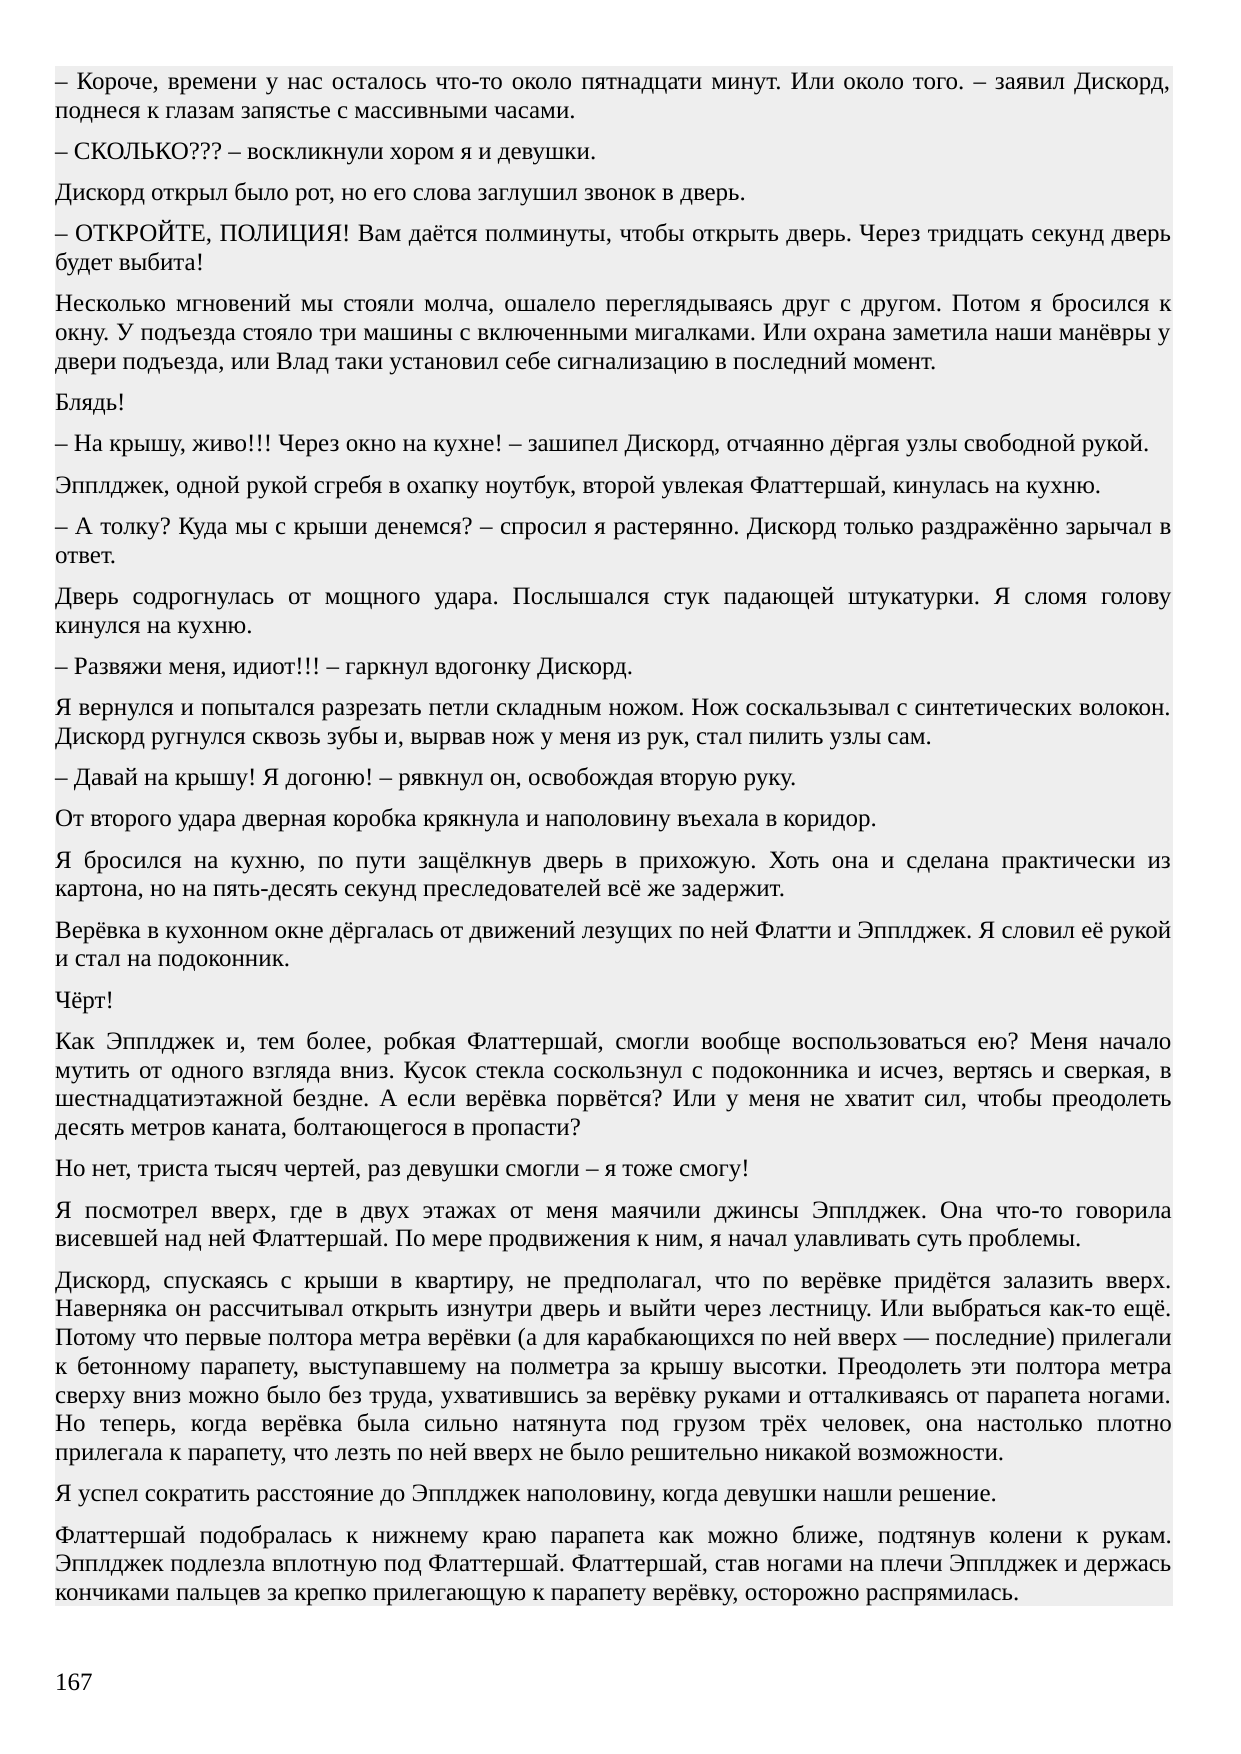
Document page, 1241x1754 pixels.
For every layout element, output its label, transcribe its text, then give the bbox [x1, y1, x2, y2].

text Дискорд, спускаясь с крыши в квартиру, не предполагал, что по верёвке придётся залазить вверх. Наверняка он рассчитывал открыть изнутри дверь и выйти через лестницу. Или выбраться как-то ещё. Потому что первые полтора метра верёвки (а для карабкающихся по ней вверх — последние) прилегали к бетонному парапету, выступавшему на полметра за крышу высотки. Преодолеть эти полтора метра сверху вниз можно было без труда, ухватившись за верёвку руками и отталкиваясь от парапета ногами. Но теперь, когда верёвка была сильно натянута под грузом трёх человек, она настолько плотно прилегала к парапету, что лезть по ней вверх не было решительно никакой возможности. [55, 1265, 1173, 1466]
text Я бросился на кухню, по пути защёлкнув дверь в прихожую. Хоть она и сделана практически из картона, но на пять-десять секунд преследователей всё же задержит. [55, 845, 1173, 902]
text От второго удара дверная коробка крякнула и наполовину въехала в коридор. [55, 803, 1173, 832]
text – Давай на крышу! Я догоню! – рявкнул он, освобождая вторую руку. [55, 762, 1173, 791]
text – Короче, времени у нас осталось что-то около пятнадцати минут. Или около того. – заявил Дискорд, поднеся к глазам запястье с массивными часами. [55, 66, 1173, 123]
text Я вернулся и попытался разрезать петли складным ножом. Нож соскальзывал с синтетических волокон. Дискорд ругнулся сквозь зубы и, вырвав нож у меня из рук, стал пилить узлы сам. [55, 692, 1173, 750]
text Я успел сократить расстояние до Эпплджек наполовину, когда девушки нашли решение. [55, 1478, 1173, 1507]
text Эпплджек, одной рукой сгребя в охапку ноутбук, второй увлекая Флаттершай, кинулась на кухню. [55, 470, 1173, 498]
text – На крышу, живо!!! Через окно на кухне! – зашипел Дискорд, отчаянно дёргая узлы свободной рукой. [55, 428, 1173, 457]
text Флаттершай подобралась к нижнему краю парапета как можно ближе, подтянув колени к рукам. Эпплджек подлезла вплотную под Флаттершай. Флаттершай, став ногами на плечи Эпплджек и держась кончиками пальцев за крепко прилегающую к парапету верёвку, осторожно распрямилась. [55, 1520, 1173, 1606]
text – Развяжи меня, идиот!!! – гаркнул вдогонку Дискорд. [55, 651, 1173, 680]
text Как Эпплджек и, тем более, робкая Флаттершай, смогли вообще воспользоваться ею? Меня начало мутить от одного взгляда вниз. Кусок стекла соскользнул с подоконника и исчез, вертясь и сверкая, в шестнадцатиэтажной бездне. А если верёвка порвётся? Или у меня не хватит сил, чтобы преодолеть десять метров каната, болтающегося в пропасти? [55, 1026, 1173, 1141]
text Дискорд открыл было рот, но его слова заглушил звонок в дверь. [55, 177, 1173, 206]
text Блядь! [55, 387, 1173, 416]
text Чёрт! [55, 985, 1173, 1013]
text Я посмотрел вверх, где в двух этажах от меня маячили джинсы Эпплджек. Она что-то говорила висевшей над ней Флаттершай. По мере продвижения к ним, я начал улавливать суть проблемы. [55, 1195, 1173, 1252]
text – СКОЛЬКО??? – воскликнули хором я и девушки. [55, 136, 1173, 165]
text Несколько мгновений мы стояли молча, ошалело переглядываясь друг с другом. Потом я бросился к окну. У подъезда стояло три машины с включенными мигалками. Или охрана заметила наши манёвры у двери подъезда, или Влад таки установил себе сигнализацию в последний момент. [55, 288, 1173, 375]
text Но нет, триста тысяч чертей, раз девушки смогли – я тоже смогу! [55, 1153, 1173, 1182]
text – ОТКРОЙТЕ, ПОЛИЦИЯ! Вам даётся полминуты, чтобы открыть дверь. Через тридцать секунд дверь будет выбита! [55, 218, 1173, 276]
text Дверь содрогнулась от мощного удара. Послышался стук падающей штукатурки. Я сломя голову кинулся на кухню. [55, 581, 1173, 638]
text – А толку? Куда мы с крыши денемся? – спросил я растерянно. Дискорд только раздражённо зарычал в ответ. [55, 511, 1173, 568]
text Верёвка в кухонном окне дёргалась от движений лезущих по ней Флатти и Эпплджек. Я словил её рукой и стал на подоконник. [55, 915, 1173, 972]
